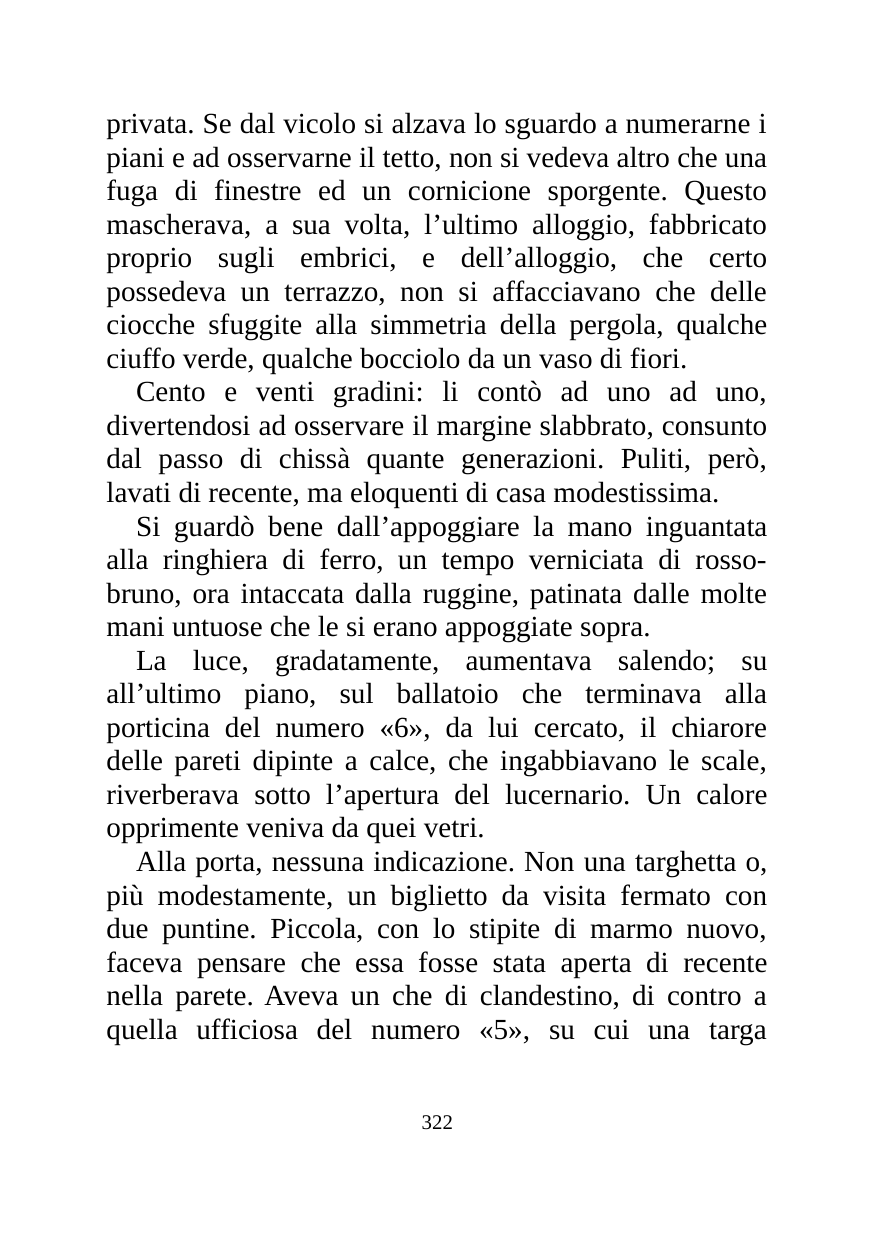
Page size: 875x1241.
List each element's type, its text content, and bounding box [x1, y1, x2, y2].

text privata. Se dal vicolo si alzava lo sguardo a numerarne i piani e ad osservarne il tetto, non si vedeva altro che una fuga di finestre ed un cornicione sporgente. Questo mascherava, a sua volta, l’ultimo alloggio, fabbricato proprio sugli embrici, e dell’alloggio, che certo possedeva un terrazzo, non si affacciavano che delle ciocche sfuggite alla simmetria della pergola, qualche ciuffo verde, qualche bocciolo da un vaso di fiori. [106, 106, 768, 374]
text La luce, gradatamente, aumentava salendo; su all’ultimo piano, sul ballatoio che terminava alla porticina del numero «6», da lui cercato, il chiarore delle pareti dipinte a calce, che ingabbiavano le scale, riverberava sotto l’apertura del lucernario. Un calore opprimente veniva da quei vetri. [106, 643, 768, 844]
text Si guardò bene dall’appoggiare la mano inguantata alla ringhiera di ferro, un tempo verniciata di rosso-bruno, ora intaccata dalla ruggine, patinata dalle molte mani untuose che le si erano appoggiate sopra. [106, 509, 768, 643]
text Cento e venti gradini: li contò ad uno ad uno, divertendosi ad osservare il margine slabbrato, consunto dal passo di chissà quante generazioni. Puliti, però, lavati di recente, ma eloquenti di casa modestissima. [106, 374, 768, 509]
text Alla porta, nessuna indicazione. Non una targhetta o, più modestamente, un biglietto da visita fermato con due puntine. Piccola, con lo stipite di marmo nuovo, faceva pensare che essa fosse stata aperta di recente nella parete. Aveva un che di clandestino, di contro a quella ufficiosa del numero «5», su cui una targa [106, 844, 768, 1045]
